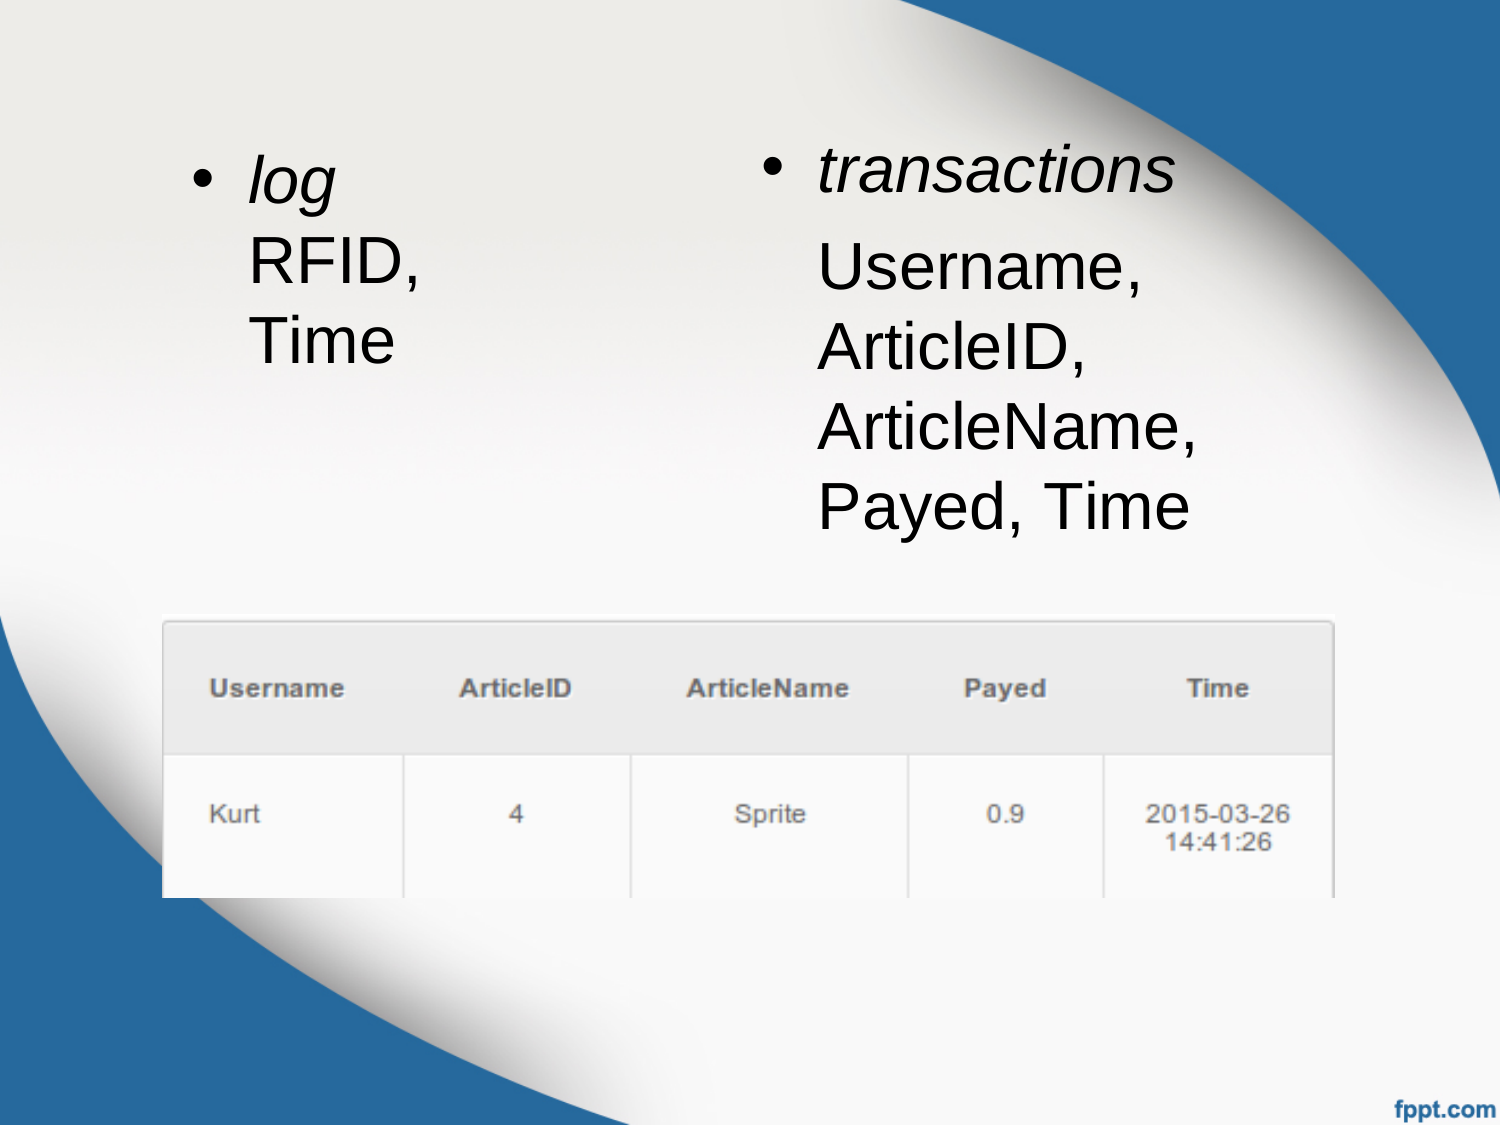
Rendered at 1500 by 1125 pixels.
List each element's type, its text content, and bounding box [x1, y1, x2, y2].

text_box log RFID, Time [177, 129, 686, 532]
picture [0, 0, 1500, 1125]
list transactions Username, ArticleID, ArticleName, Payed, Time [746, 118, 1406, 657]
